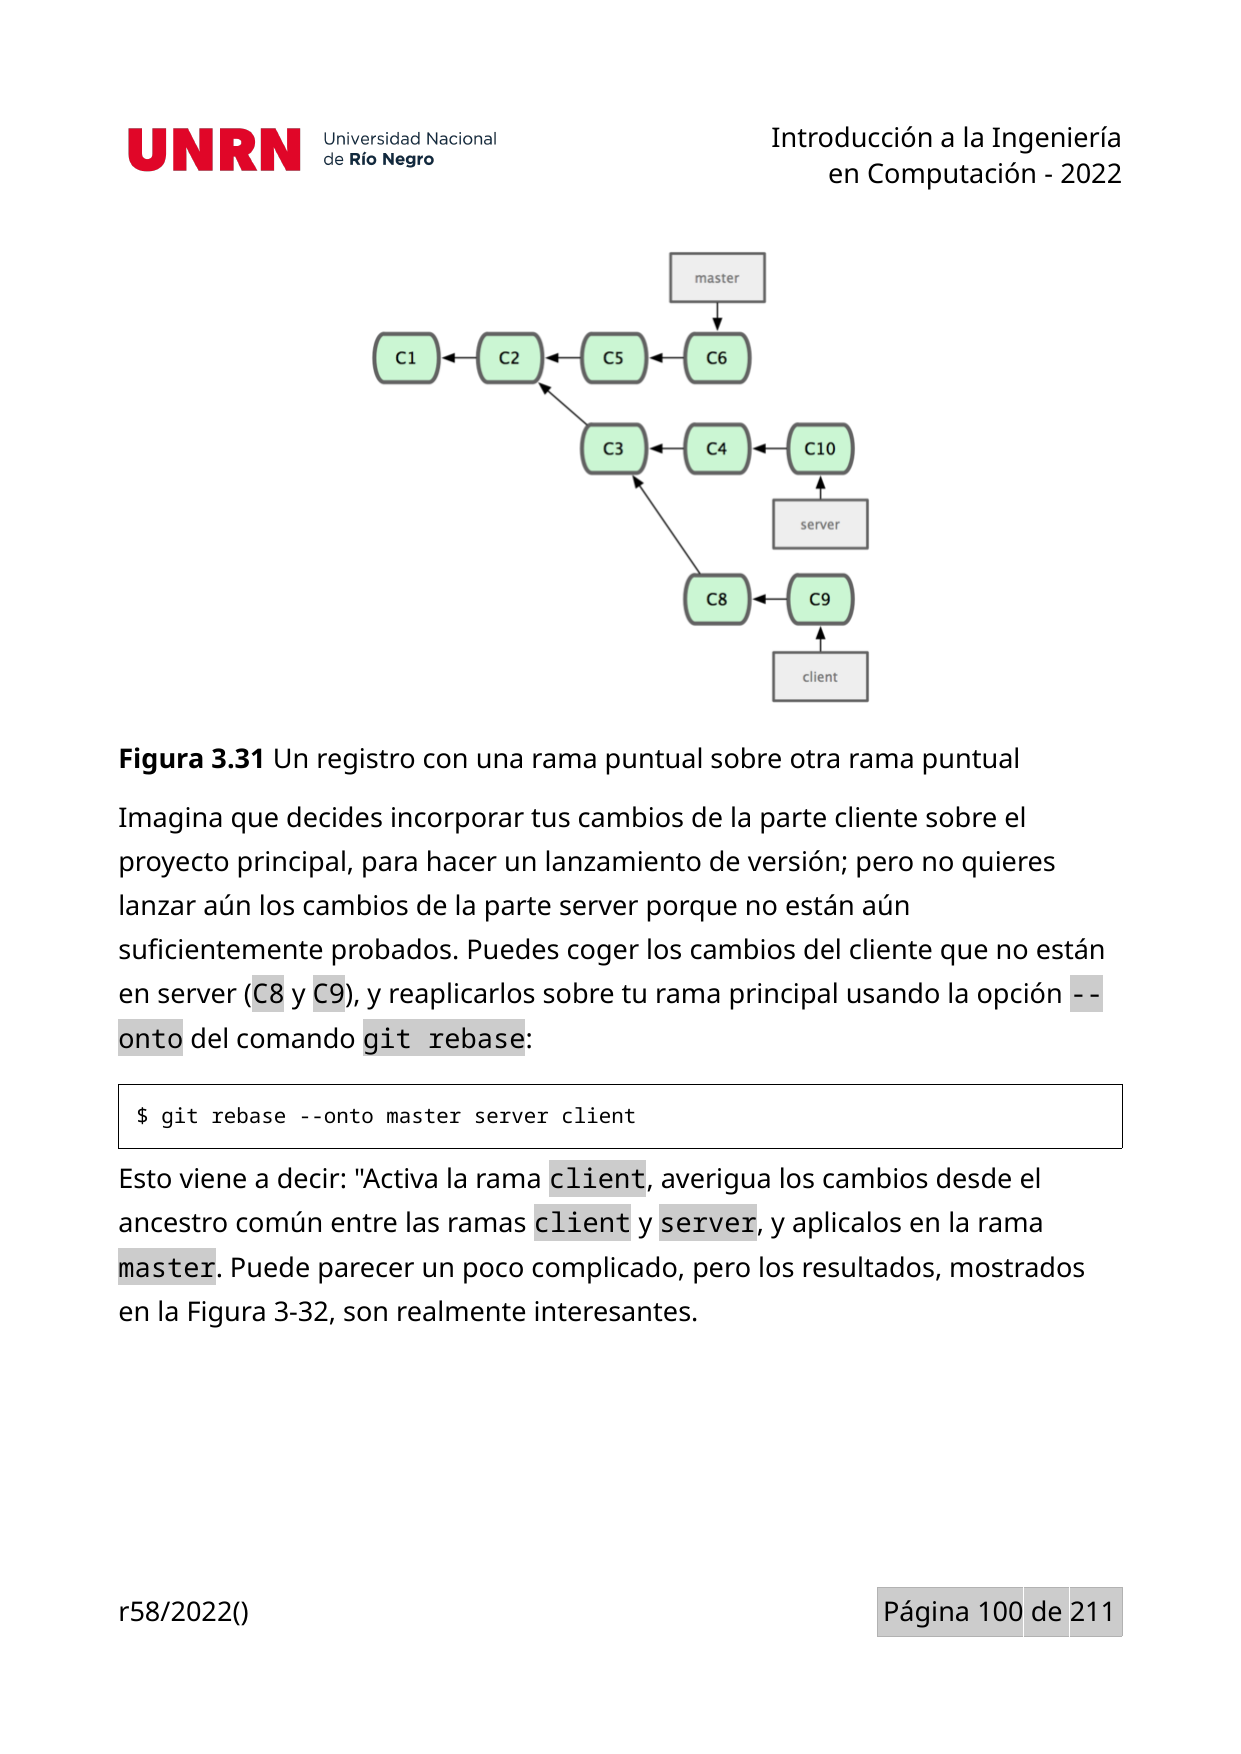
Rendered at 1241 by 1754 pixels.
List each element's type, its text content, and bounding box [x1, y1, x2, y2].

text Figura 3.31 Un registro con una rama puntual sobre otra rama puntual [118, 221, 1122, 776]
picture [370, 250, 870, 703]
text Imagina que decides incorporar tus cambios de la parte cliente sobre el proyecto principal, para hacer un lanzamiento de versión; pero no quieres lanzar aún los cambios de la parte server porque no están aún suficientemente probados. Puedes coger los cambios del cliente que no están en server (C8 y C9), y reaplicarlos sobre tu rama principal usando la opción --onto del comando git rebase: [118, 798, 1122, 1056]
text Esto viene a decir: "Activa la rama client, averigua los cambios desde el ancestro común entre las ramas client y server, y aplicalos en la rama master. Puede parecer un poco complicado, pero los resultados, mostrados en la Figura 3-32, son realmente interesantes. [118, 1160, 1122, 1329]
picture [118, 118, 505, 180]
text $ git rebase --onto master server client [119, 1085, 1122, 1148]
